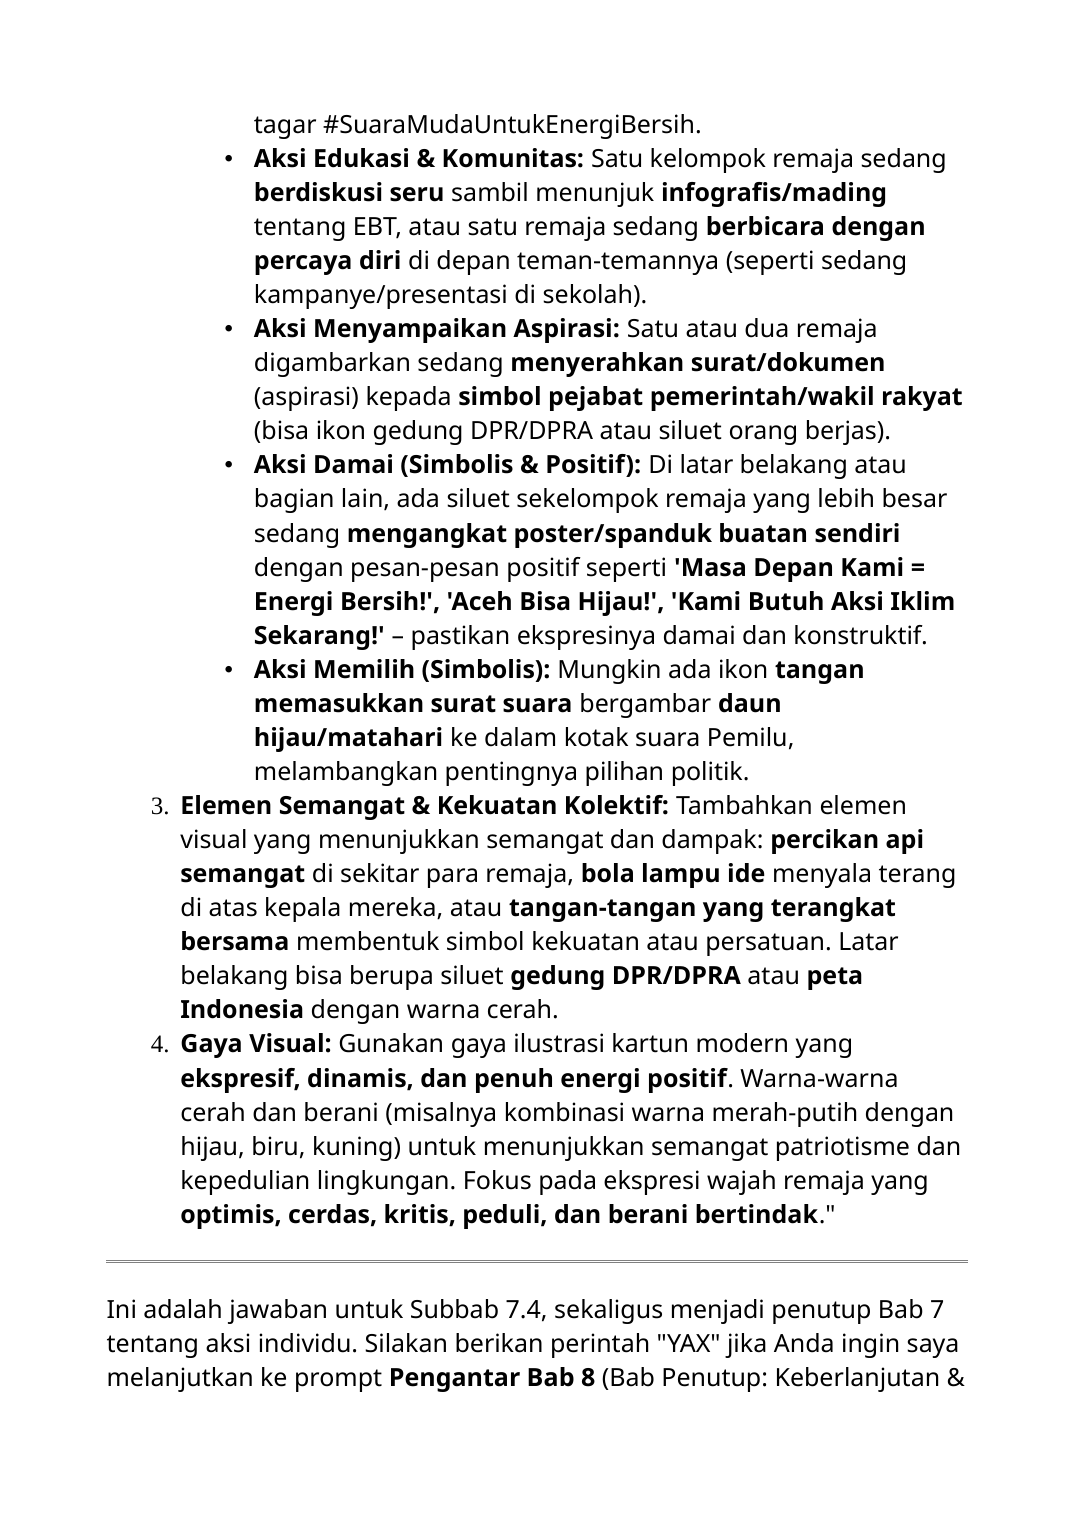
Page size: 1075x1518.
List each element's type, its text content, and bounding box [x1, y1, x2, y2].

text Ini adalah jawaban untuk Subbab 7.4, sekaligus menjadi penutup Bab 7 tentang aksi individu. Silakan berikan perintah "YAX" jika Anda ingin saya melanjutkan ke prompt Pengantar Bab 8 (Bab Penutup: Keberlanjutan & [106, 1292, 968, 1394]
list Aksi Memilih (Simbolis): Mungkin ada ikon tangan memasukkan surat suara bergambar daun hijau/matahari ke dalam kotak suara Pemilu, melambangkan pentingnya pilihan politik. [224, 651, 968, 788]
list Aksi Edukasi & Komunitas: Satu kelompok remaja sedang berdiskusi seru sambil menunjuk infografis/mading tentang EBT, atau satu remaja sedang berbicara dengan percaya diri di depan teman-temannya (seperti sedang kampanye/presentasi di sekolah). [224, 141, 968, 311]
list Elemen Semangat & Kekuatan Kolektif: Tambahkan elemen visual yang menunjukkan semangat dan dampak: percikan api semangat di sekitar para remaja, bola lampu ide menyala terang di atas kepala mereka, atau tangan-tangan yang terangkat bersama membentuk simbol kekuatan atau persatuan. Latar belakang bisa berupa siluet gedung DPR/DPRA atau peta Indonesia dengan warna cerah. [151, 788, 968, 1026]
list tagar #SuaraMudaUntukEnergiBersih. [224, 106, 968, 141]
list Aksi Damai (Simbolis & Positif): Di latar belakang atau bagian lain, ada siluet sekelompok remaja yang lebih besar sedang mengangkat poster/spanduk buatan sendiri dengan pesan-pesan positif seperti 'Masa Depan Kami = Energi Bersih!', 'Aceh Bisa Hijau!', 'Kami Butuh Aksi Iklim Sekarang!' – pastikan ekspresinya damai dan konstruktif. [224, 447, 968, 651]
list Aksi Menyampaikan Aspirasi: Satu atau dua remaja digambarkan sedang menyerahkan surat/dokumen (aspirasi) kepada simbol pejabat pemerintah/wakil rakyat (bisa ikon gedung DPR/DPRA atau siluet orang berjas). [224, 311, 968, 447]
list Gaya Visual: Gunakan gaya ilustrasi kartun modern yang ekspresif, dinamis, dan penuh energi positif. Warna-warna cerah dan berani (misalnya kombinasi warna merah-putih dengan hijau, biru, kuning) untuk menunjukkan semangat patriotisme dan kepedulian lingkungan. Fokus pada ekspresi wajah remaja yang optimis, cerdas, kritis, peduli, dan berani bertindak." [151, 1026, 968, 1231]
